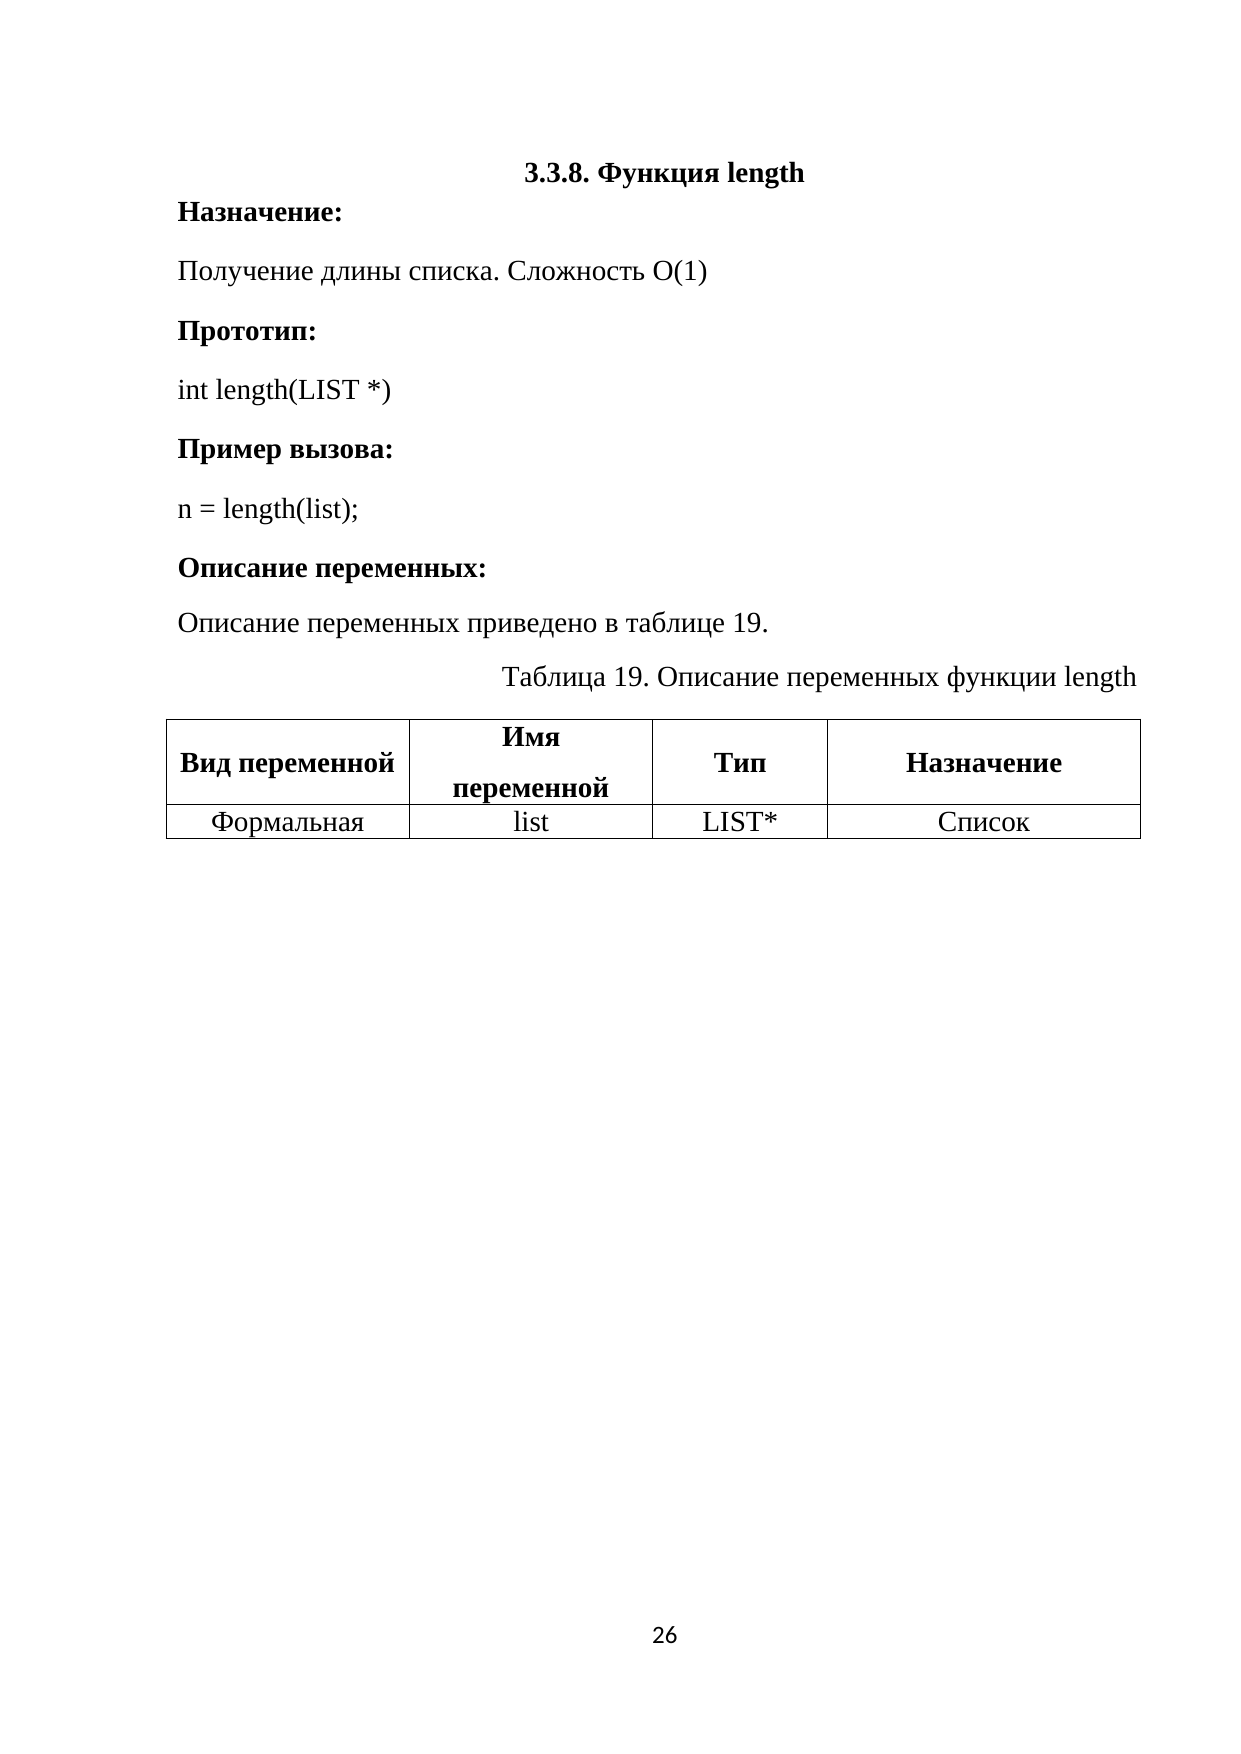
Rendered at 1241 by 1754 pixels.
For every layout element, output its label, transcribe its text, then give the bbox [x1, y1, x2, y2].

subtitle 3.3.8. Функция length [177, 156, 1152, 189]
text Описание переменных: [177, 550, 1152, 584]
table_cell Формальная [167, 805, 409, 838]
table_cell LIST* [653, 805, 827, 838]
text Прототип: [177, 313, 1152, 346]
table_header Имя переменной [410, 720, 652, 803]
table_cell Cписок [828, 805, 1140, 838]
text Таблица 19. Описание переменных функции length [177, 659, 1137, 693]
table_cell list [410, 805, 652, 838]
text Получение длины списка. Сложность O(1) [177, 253, 1152, 287]
table_header Тип [653, 720, 827, 803]
text int length(LIST *) [177, 372, 1152, 406]
table_header Назначение [828, 720, 1140, 803]
table_header Вид переменной [167, 720, 409, 803]
text Назначение: [177, 194, 1152, 228]
text Пример вызова: [177, 432, 1152, 465]
text n = length(list); [177, 491, 1152, 524]
text Описание переменных приведено в таблице 19. [177, 605, 1152, 638]
